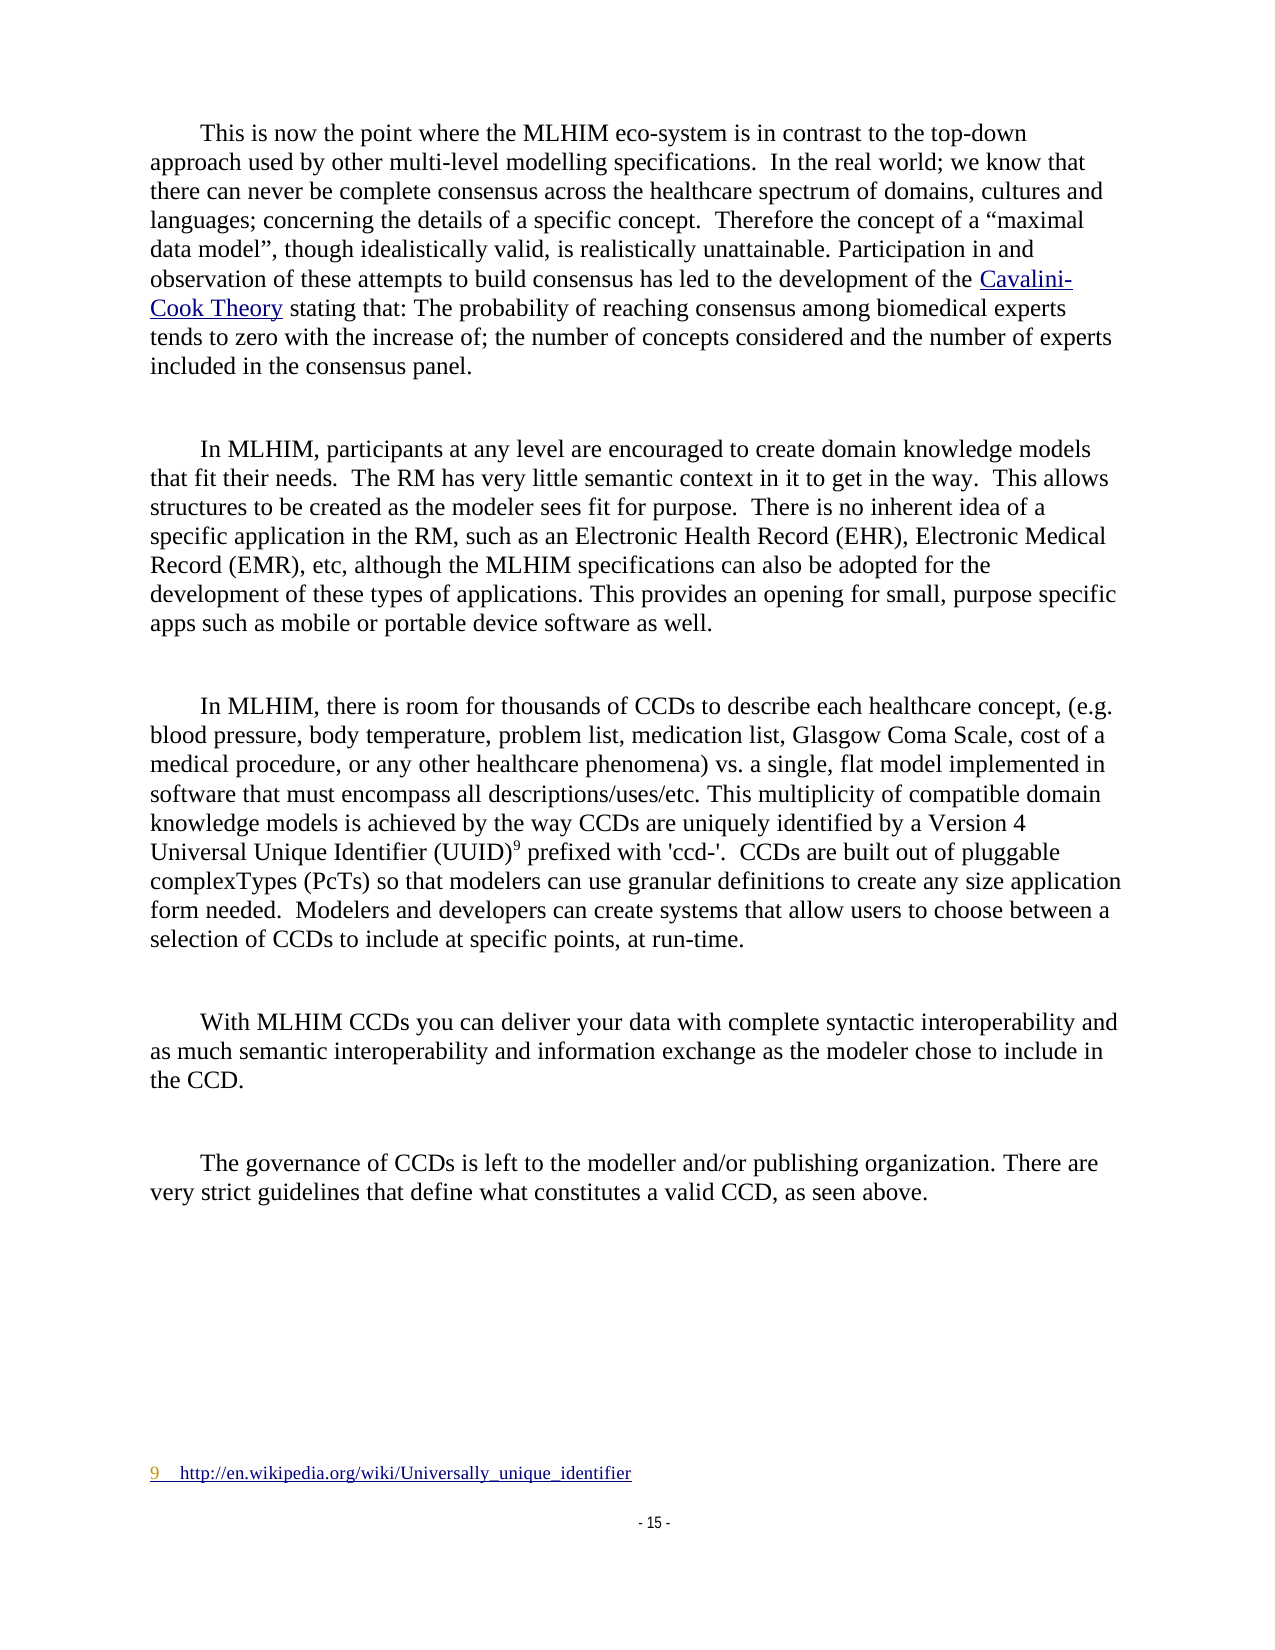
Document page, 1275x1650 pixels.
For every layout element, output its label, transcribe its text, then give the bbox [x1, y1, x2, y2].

text The governance of CCDs is left to the modeller and/or publishing organization. There are very strict guidelines that define what constitutes a valid CCD, as seen above. [150, 1148, 1125, 1206]
text http://en.wikipedia.org/wiki/Universally_unique_identifier [150, 1461, 1125, 1483]
text In MLHIM, there is room for thousands of CCDs to describe each healthcare concept, (e.g. blood pressure, body temperature, problem list, medication list, Glasgow Coma Scale, cost of a medical procedure, or any other healthcare phenomena) vs. a single, flat model implemented in software that must encompass all descriptions/uses/etc. This multiplicity of compatible domain knowledge models is achieved by the way CCDs are uniquely identified by a Version 4 Universal Unique Identifier (UUID) prefixed with 'ccd-'. CCDs are built out of pluggable complexTypes (PcTs) so that modelers can use granular definitions to create any size application form needed. Modelers and developers can create systems that allow users to choose between a selection of CCDs to include at specific points, at run-time. [150, 691, 1125, 953]
text With MLHIM CCDs you can deliver your data with complete syntactic interoperability and as much semantic interoperability and information exchange as the modeler chose to include in the CCD. [150, 1007, 1125, 1094]
text This is now the point where the MLHIM eco-system is in contrast to the top-down approach used by other multi-level modelling specifications. In the real world; we know that there can never be complete consensus across the healthcare spectrum of domains, cultures and languages; concerning the details of a specific concept. Therefore the concept of a “maximal data model”, though idealistically valid, is realistically unattainable. Participation in and observation of these attempts to build consensus has led to the development of the Cavalini-Cook Theory stating that: The probability of reaching consensus among biomedical experts tends to zero with the increase of; the number of concepts considered and the number of experts included in the consensus panel. [150, 118, 1125, 380]
text In MLHIM, participants at any level are encouraged to create domain knowledge models that fit their needs. The RM has very little semantic context in it to get in the way. This allows structures to be created as the modeler sees fit for purpose. There is no inherent idea of a specific application in the RM, such as an Electronic Health Record (EHR), Electronic Medical Record (EMR), etc, although the MLHIM specifications can also be adopted for the development of these types of applications. This provides an opening for small, purpose specific apps such as mobile or portable device software as well. [150, 434, 1125, 637]
